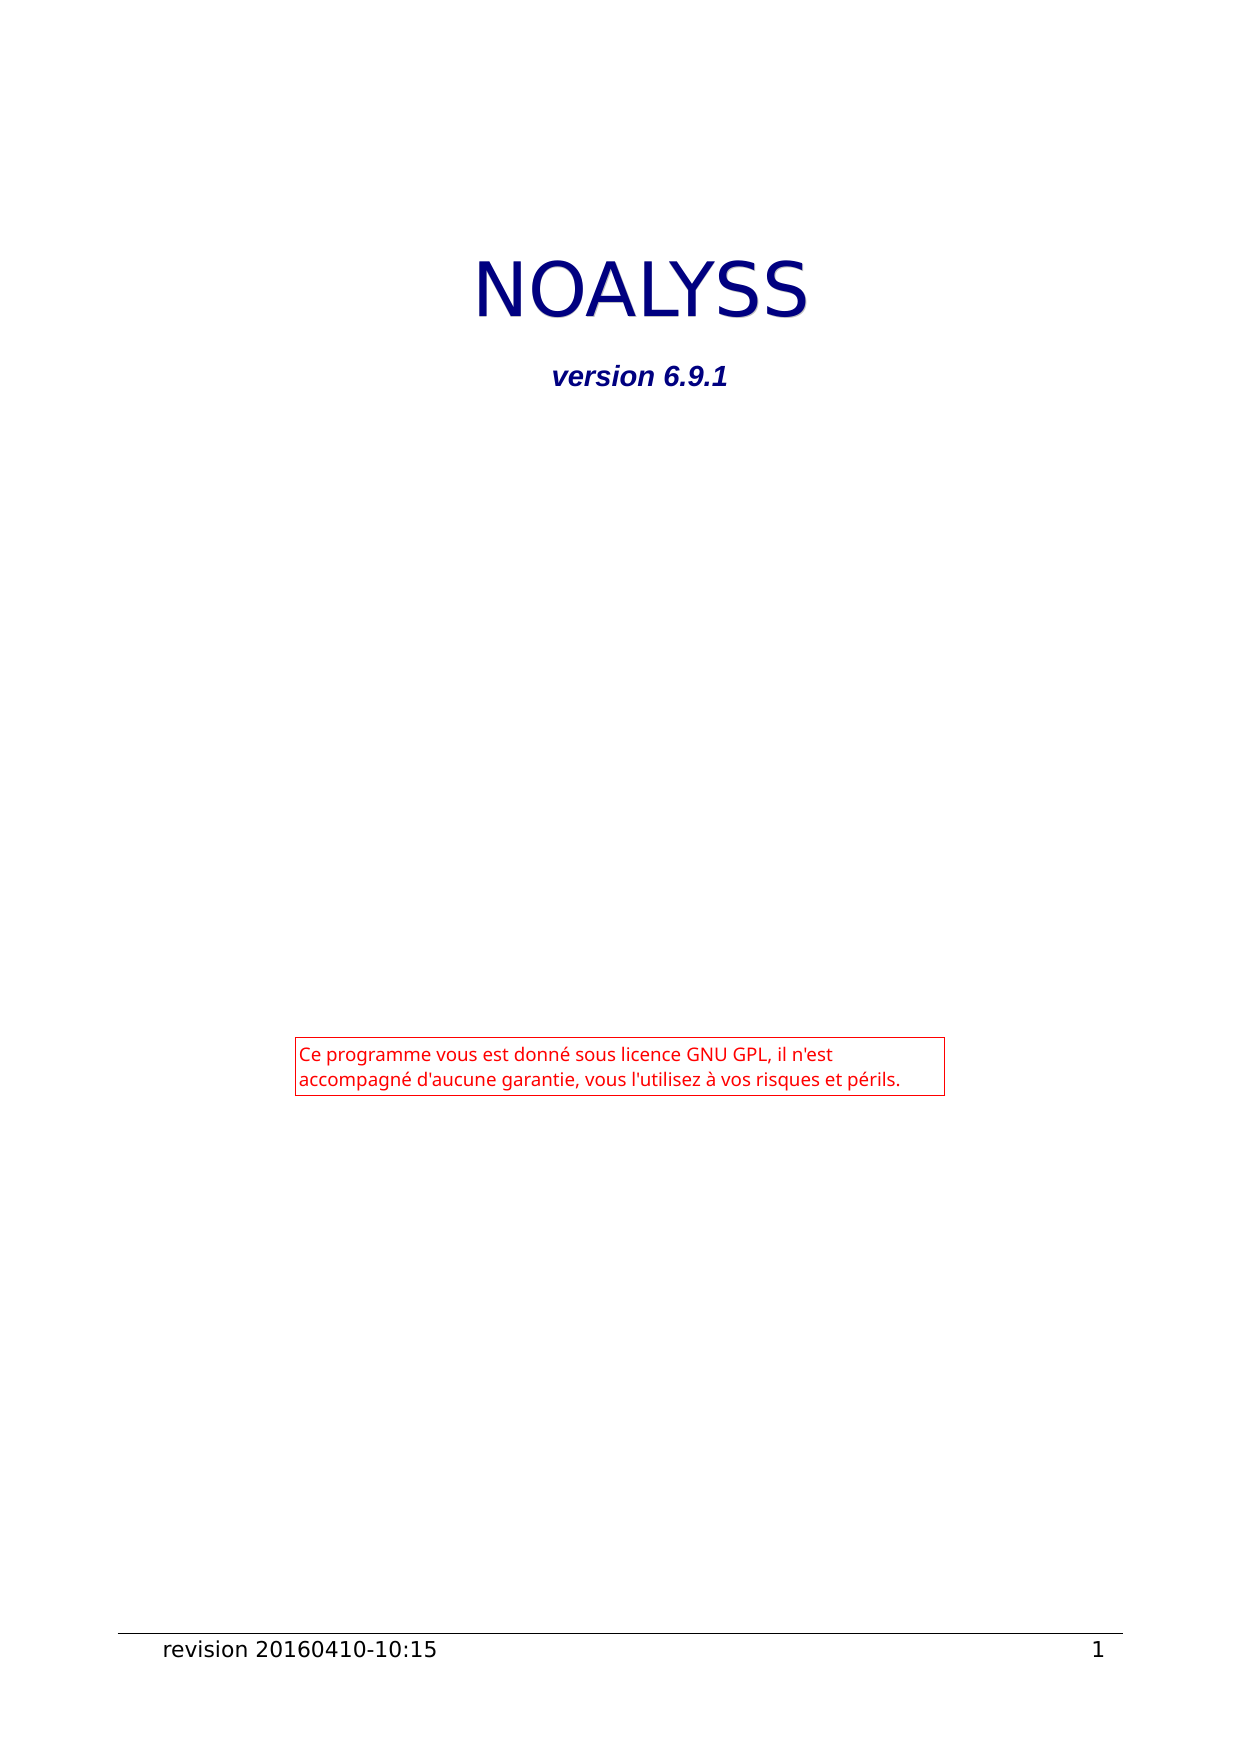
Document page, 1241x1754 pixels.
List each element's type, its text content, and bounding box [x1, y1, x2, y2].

title NOALYSS [159, 247, 1123, 334]
subtitle version 6.9.1 [159, 359, 1123, 393]
text Ce programme vous est donné sous licence GNU GPL, il n'est accompagné d'aucune garantie, vous l'utilisez à vos risques et périls. [296, 1038, 944, 1095]
